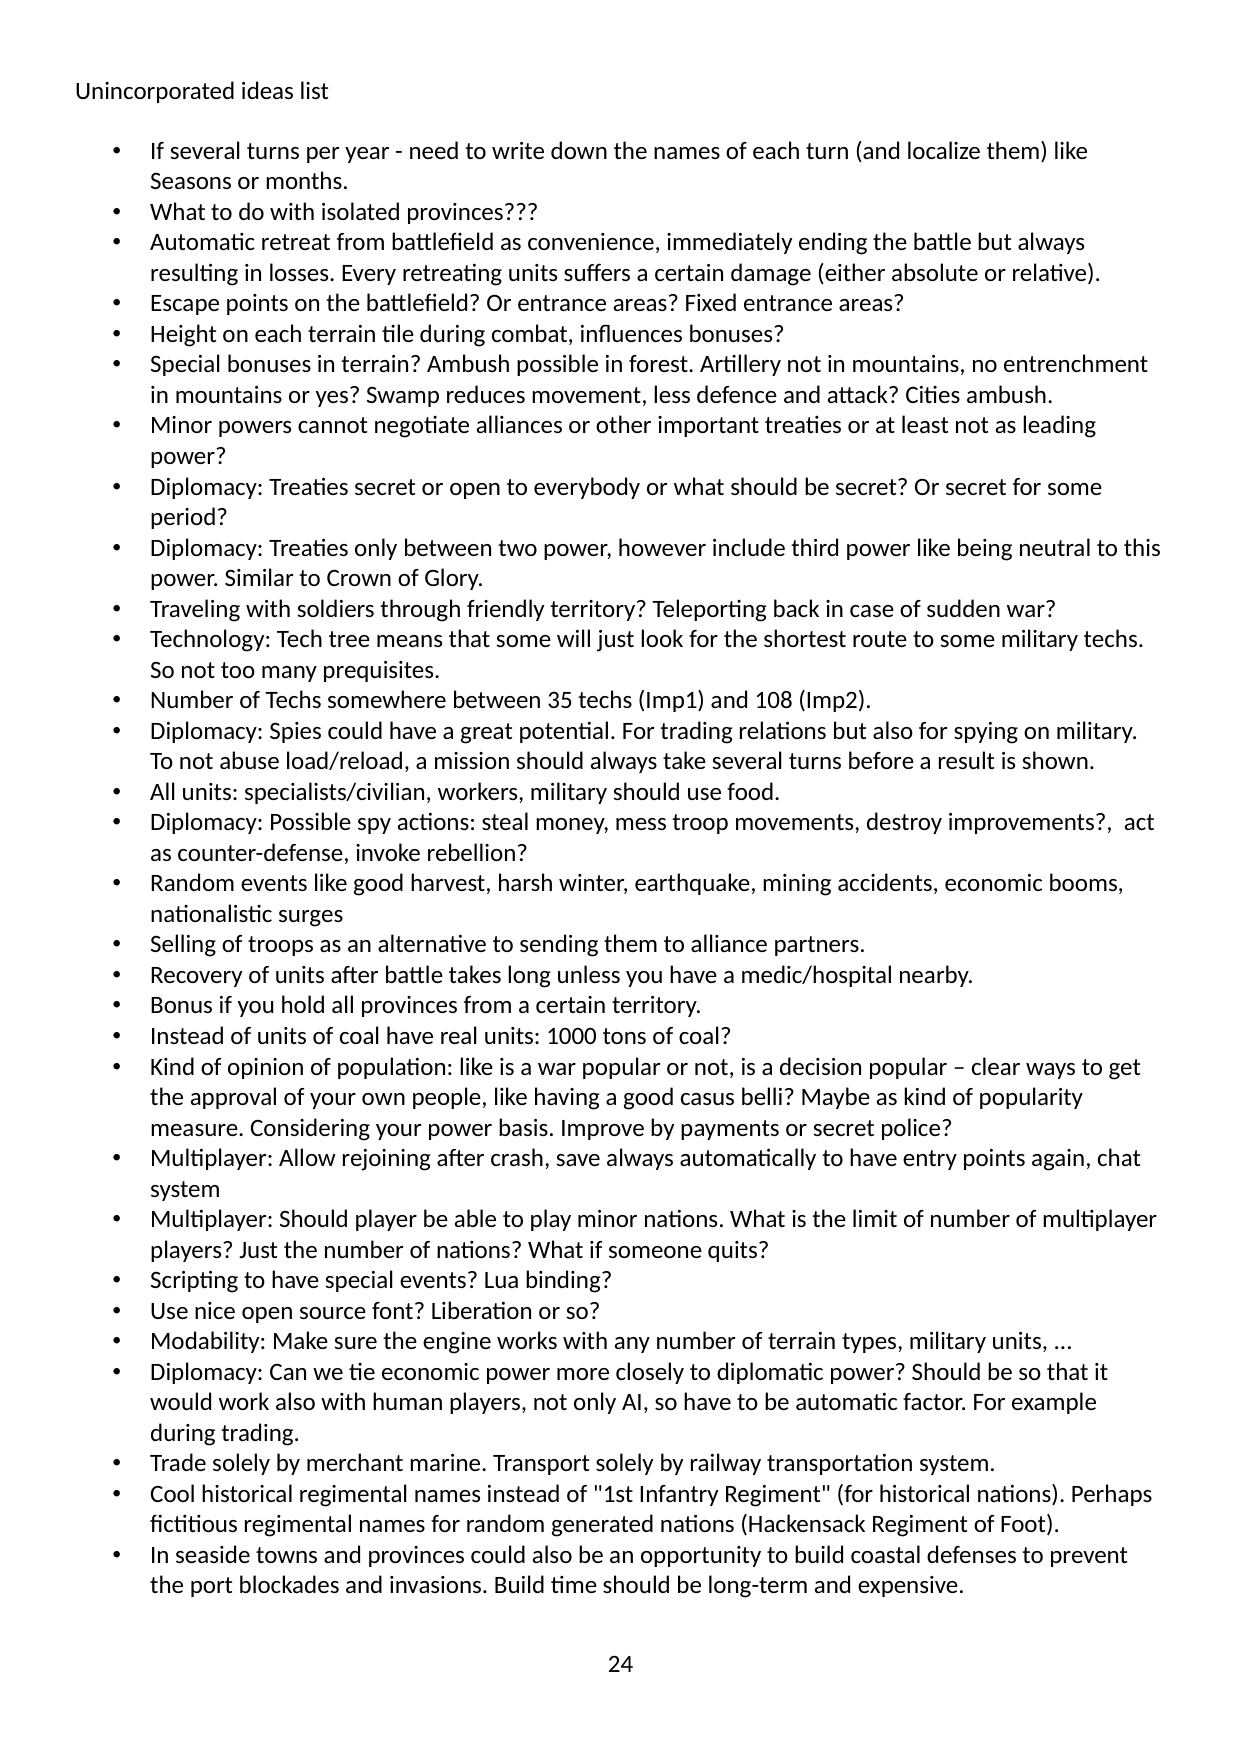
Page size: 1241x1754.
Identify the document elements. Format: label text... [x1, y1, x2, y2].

list If several turns per year - need to write down the names of each turn (and localize them) like Seasons or months. [112, 135, 1166, 196]
list Minor powers cannot negotiate alliances or other important treaties or at least not as leading power? [112, 410, 1166, 471]
list Diplomacy: Spies could have a great potential. For trading relations but also for spying on military. To not abuse load/reload, a mission should always take several turns before a result is shown. [112, 715, 1166, 776]
list Height on each terrain tile during combat, influences bonuses? [112, 318, 1166, 349]
list Number of Techs somewhere between 35 techs (Imp1) and 108 (Imp2). [112, 684, 1166, 715]
list Recovery of units after battle takes long unless you have a medic/hospital nearby. [112, 959, 1166, 989]
list In seaside towns and provinces could also be an opportunity to build coastal defenses to prevent the port blockades and invasions. Build time should be long-term and expensive. [112, 1539, 1166, 1600]
list Multiplayer: Should player be able to play minor nations. What is the limit of number of multiplayer players? Just the number of nations? What if someone quits? [112, 1203, 1166, 1264]
list All units: specialists/civilian, workers, military should use food. [112, 776, 1166, 806]
list Bonus if you hold all provinces from a certain territory. [112, 989, 1166, 1020]
list What to do with isolated provinces??? [112, 196, 1166, 227]
list Diplomacy: Possible spy actions: steal money, mess troop movements, destroy improvements?, act as counter-defense, invoke rebellion? [112, 806, 1166, 867]
list Escape points on the battlefield? Or entrance areas? Fixed entrance areas? [112, 288, 1166, 318]
list Selling of troops as an alternative to sending them to alliance partners. [112, 928, 1166, 959]
list Multiplayer: Allow rejoining after crash, save always automatically to have entry points again, chat system [112, 1142, 1166, 1203]
list Modability: Make sure the engine works with any number of terrain types, military units, ... [112, 1325, 1166, 1356]
list Diplomacy: Treaties only between two power, however include third power like being neutral to this power. Similar to Crown of Glory. [112, 532, 1166, 593]
list Kind of opinion of population: like is a war popular or not, is a decision popular – clear ways to get the approval of your own people, like having a good casus belli? Maybe as kind of popularity measure. Considering your power basis. Improve by payments or secret police? [112, 1051, 1166, 1142]
list Scripting to have special events? Lua binding? [112, 1264, 1166, 1295]
list Traveling with soldiers through friendly territory? Teleporting back in case of sudden war? [112, 593, 1166, 623]
list Special bonuses in terrain? Ambush possible in forest. Artillery not in mountains, no entrenchment in mountains or yes? Swamp reduces movement, less defence and attack? Cities ambush. [112, 349, 1166, 410]
list Cool historical regimental names instead of "1st Infantry Regiment" (for historical nations). Perhaps fictitious regimental names for random generated nations (Hackensack Regiment of Foot). [112, 1478, 1166, 1539]
list Diplomacy: Treaties secret or open to everybody or what should be secret? Or secret for some period? [112, 471, 1166, 532]
list Random events like good harvest, harsh winter, earthquake, mining accidents, economic booms, nationalistic surges [112, 867, 1166, 928]
list Technology: Tech tree means that some will just look for the shortest route to some military techs. So not too many prequisites. [112, 623, 1166, 684]
list Trade solely by merchant marine. Transport solely by railway transportation system. [112, 1447, 1166, 1478]
list Automatic retreat from battlefield as convenience, immediately ending the battle but always resulting in losses. Every retreating units suffers a certain damage (either absolute or relative). [112, 227, 1166, 288]
list Use nice open source font? Liberation or so? [112, 1295, 1166, 1325]
list Diplomacy: Can we tie economic power more closely to diplomatic power? Should be so that it would work also with human players, not only AI, so have to be automatic factor. For example during trading. [112, 1356, 1166, 1447]
list Instead of units of coal have real units: 1000 tons of coal? [112, 1020, 1166, 1051]
